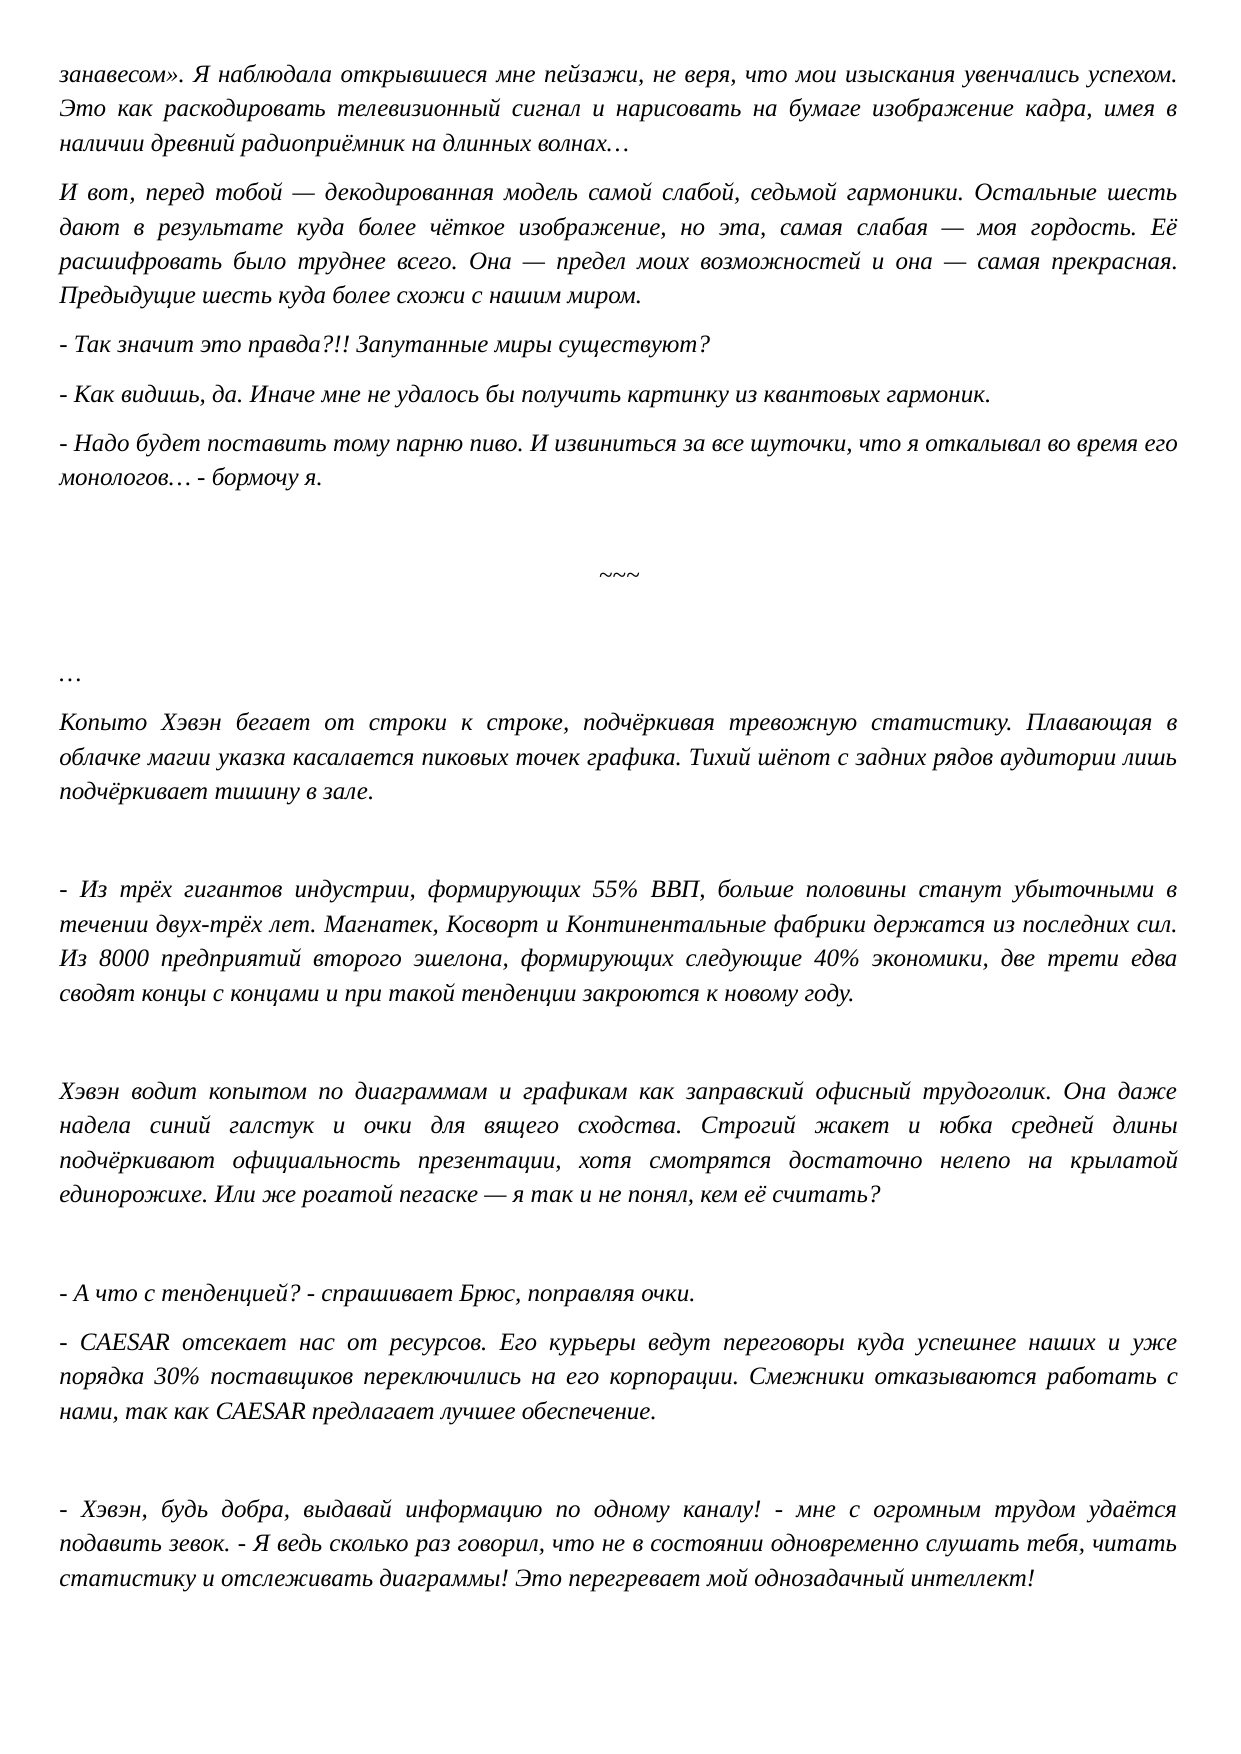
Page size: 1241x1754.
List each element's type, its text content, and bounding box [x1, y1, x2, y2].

text И вот, перед тобой — декодированная модель самой слабой, седьмой гармоники. Остальные шесть дают в результате куда более чёткое изображение, но эта, самая слабая — моя гордость. Её расшифровать было труднее всего. Она — предел моих возможностей и она — самая прекрасная. Предыдущие шесть куда более схожи с нашим миром. [59, 177, 1181, 309]
text - Из трёх гигантов индустрии, формирующих 55% ВВП, больше половины станут убыточными в течении двух-трёх лет. Магнатек, Косворт и Континентальные фабрики держатся из последних сил. Из 8000 предприятий второго эшелона, формирующих следующие 40% экономики, две трети едва сводят концы с концами и при такой тенденции закроются к новому году. [59, 874, 1181, 1007]
text Копыто Хэвэн бегает от строки к строке, подчёркивая тревожную статистику. Плавающая в облачке магии указка касалается пиковых точек графика. Тихий шёпот с задних рядов аудитории лишь подчёркивает тишину в зале. [59, 707, 1181, 805]
text Хэвэн водит копытом по диаграммам и графикам как заправский офисный трудоголик. Она даже надела синий галстук и очки для вящего сходства. Строгий жакет и юбка средней длины подчёркивают официальность презентации, хотя смотрятся достаточно нелепо на крылатой единорожихе. Или же рогатой пегаске — я так и не понял, кем её считать? [59, 1076, 1181, 1208]
text - CAESAR отсекает нас от ресурсов. Его курьеры ведут переговоры куда успешнее наших и уже порядка 30% поставщиков переключились на его корпорации. Смежники отказываются работать с нами, так как CAESAR предлагает лучшее обеспечение. [59, 1327, 1181, 1424]
text - Хэвэн, будь добра, выдавай информацию по одному каналу! - мне с огромным трудом удаётся подавить зевок. - Я ведь сколько раз говорил, что не в состоянии одновременно слушать тебя, читать статистику и отслеживать диаграммы! Это перегревает мой однозадачный интеллект! [59, 1494, 1181, 1592]
text - Так значит это правда?!! Запутанные миры существуют? [59, 329, 1181, 358]
text занавесом». Я наблюдала открывшиеся мне пейзажи, не веря, что мои изыскания увенчались успехом. Это как раскодировать телевизионный сигнал и нарисовать на бумаге изображение кадра, имея в наличии древний радиоприёмник на длинных волнах… [59, 59, 1181, 157]
text - Как видишь, да. Иначе мне не удалось бы получить картинку из квантовых гармоник. [59, 379, 1181, 407]
text ~~~ [59, 560, 1181, 589]
text - Надо будет поставить тому парню пиво. И извиниться за все шуточки, что я откалывал во время его монологов… - бормочу я. [59, 428, 1181, 491]
text - А что с тенденцией? - спрашивает Брюс, поправляя очки. [59, 1278, 1181, 1306]
text … [59, 658, 1181, 687]
